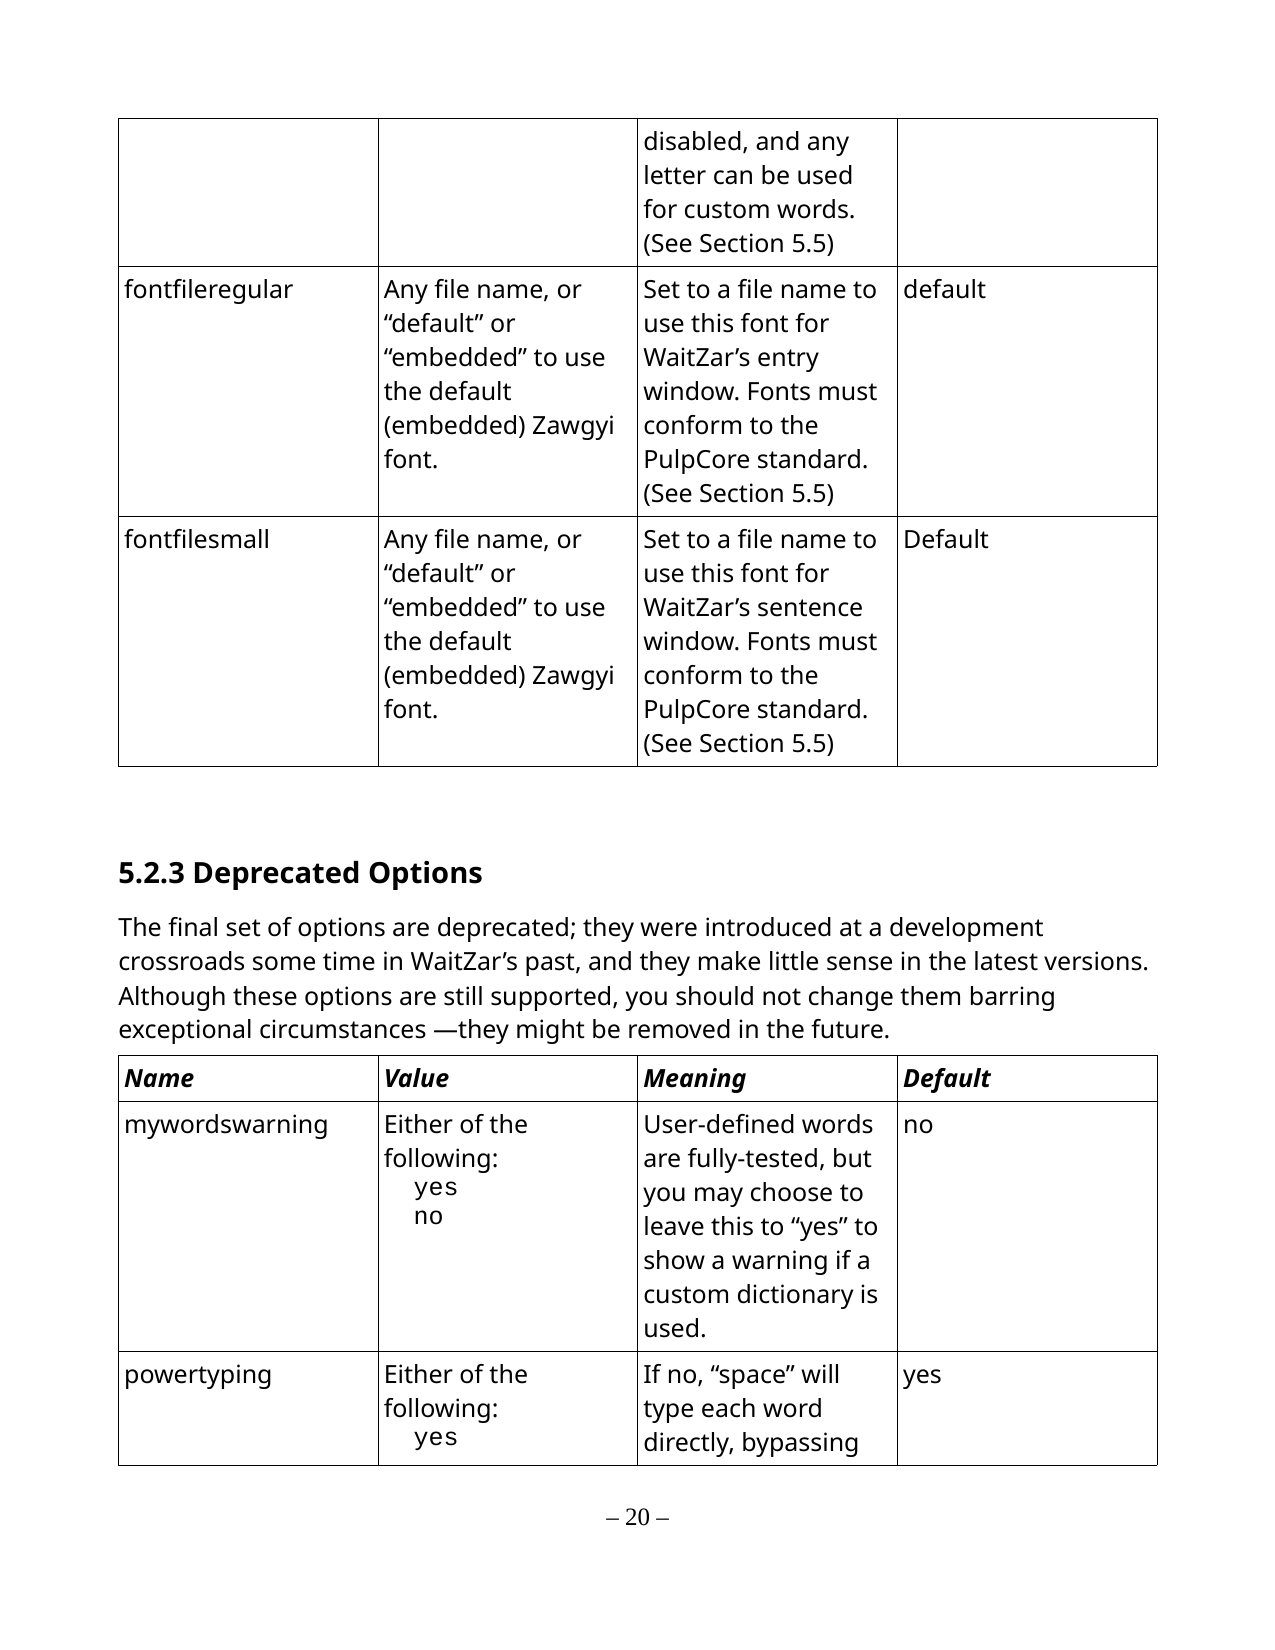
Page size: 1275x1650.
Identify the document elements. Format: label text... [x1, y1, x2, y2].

table_cell Either of the following: yes [379, 1352, 637, 1465]
table_cell disabled, and any letter can be used for custom words. (See Section 5.5) [638, 119, 897, 266]
table_cell [379, 119, 637, 266]
table_cell fontfileregular [119, 267, 378, 516]
table_cell default [898, 267, 1157, 516]
table_cell fontfilesmall [119, 517, 378, 766]
table_header Value [379, 1056, 637, 1101]
table_cell yes [898, 1352, 1157, 1465]
table_header Meaning [638, 1056, 897, 1101]
table_cell Either of the following: yes no [379, 1102, 637, 1351]
table_cell Default [898, 517, 1157, 766]
text The final set of options are deprecated; they were introduced at a development crossroads some time in WaitZar’s past, and they make little sense in the latest versions. Although these options are still supported, you should not change them barring exceptional circumstances —they might be removed in the future. [118, 910, 1157, 1046]
table_cell Any file name, or “default” or “embedded” to use the default (embedded) Zawgyi font. [379, 267, 637, 516]
subtitle 5.2.3 Deprecated Options [118, 852, 1157, 892]
table_header Name [119, 1056, 378, 1101]
table_cell [898, 119, 1157, 266]
table_cell Set to a file name to use this font for WaitZar’s sentence window. Fonts must conform to the PulpCore standard. (See Section 5.5) [638, 517, 897, 766]
table_cell no [898, 1102, 1157, 1351]
table_cell [119, 119, 378, 266]
table_cell Set to a file name to use this font for WaitZar’s entry window. Fonts must conform to the PulpCore standard. (See Section 5.5) [638, 267, 897, 516]
table_cell mywordswarning [119, 1102, 378, 1351]
table_cell If no, “space” will type each word directly, bypassing [638, 1352, 897, 1465]
table_cell Any file name, or “default” or “embedded” to use the default (embedded) Zawgyi font. [379, 517, 637, 766]
table_cell powertyping [119, 1352, 378, 1465]
table_header Default [898, 1056, 1157, 1101]
table_cell User-defined words are fully-tested, but you may choose to leave this to “yes” to show a warning if a custom dictionary is used. [638, 1102, 897, 1351]
